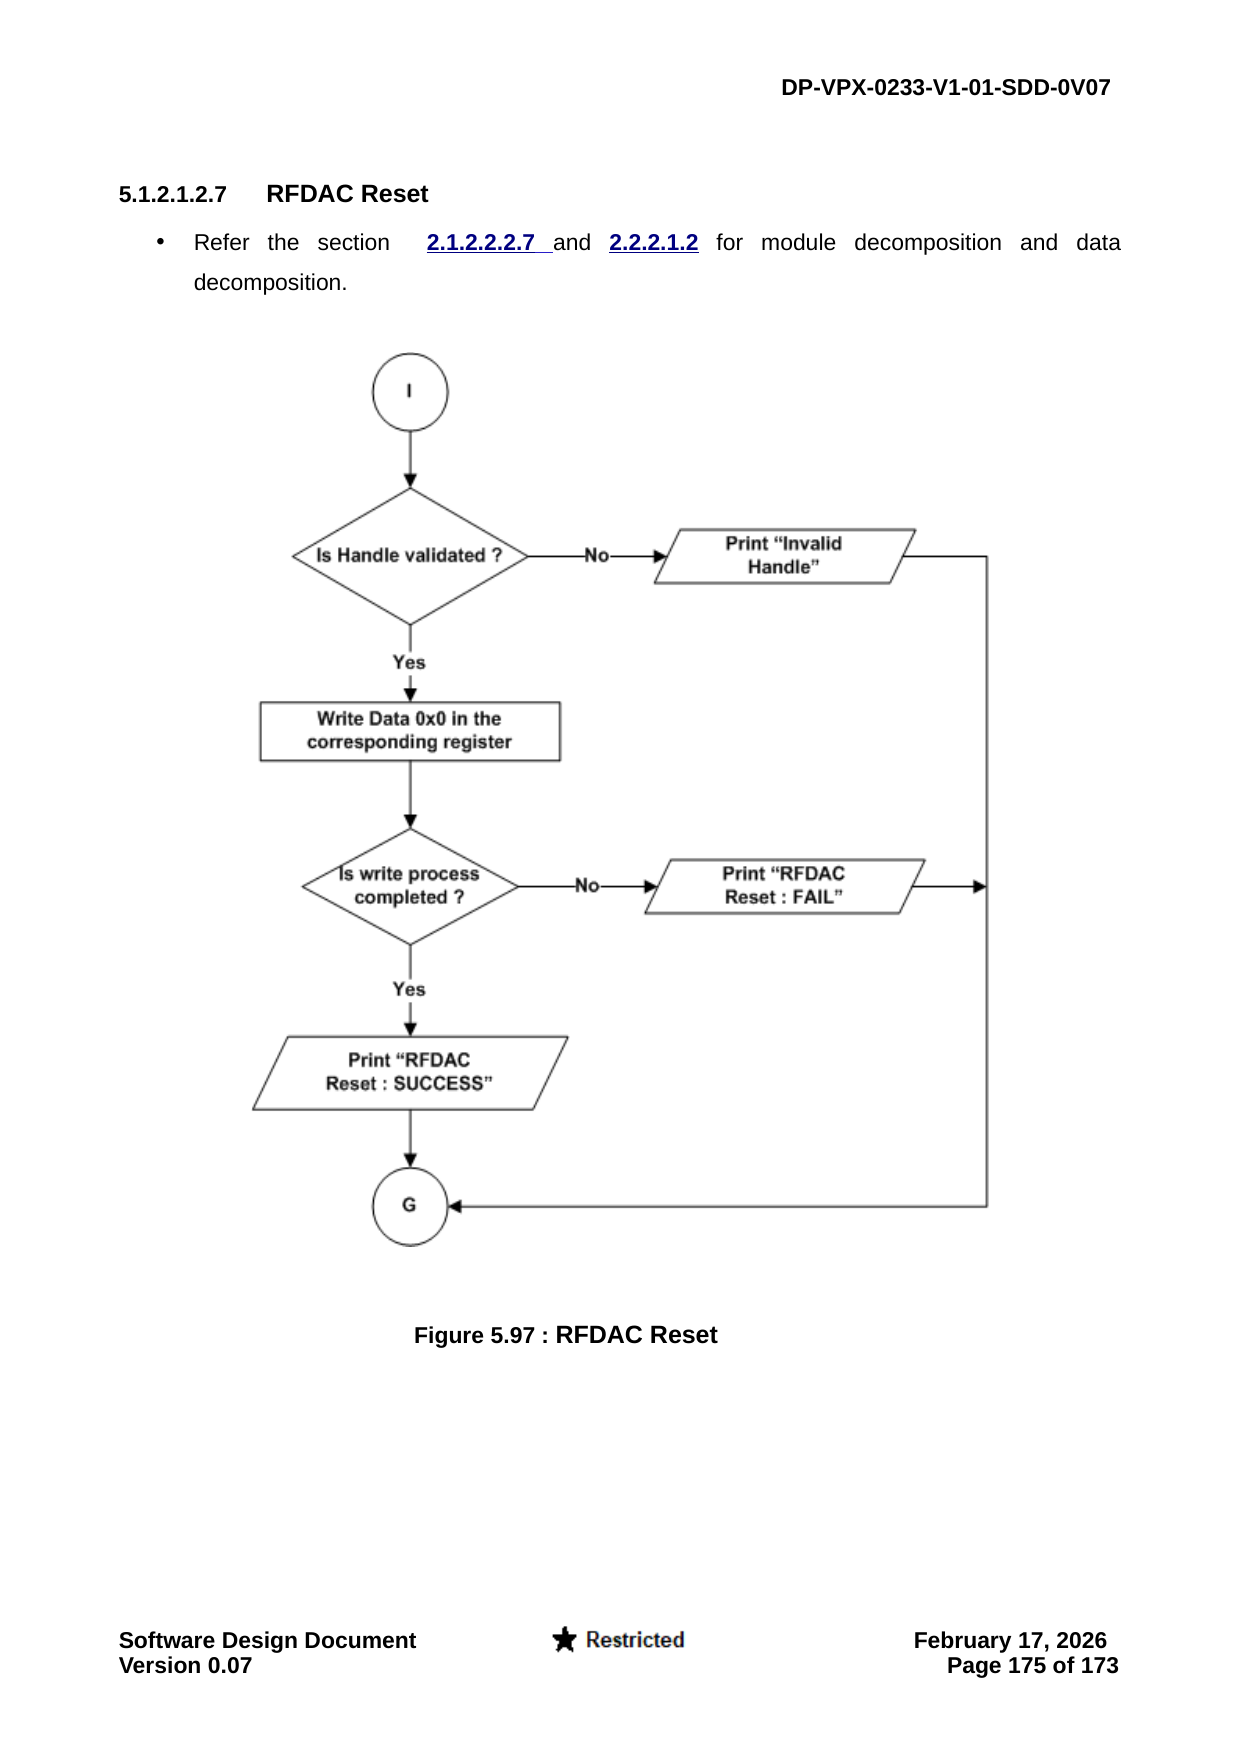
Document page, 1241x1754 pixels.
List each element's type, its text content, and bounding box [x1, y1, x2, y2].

list Refer the section 2.1.2.2.2.7 and 2.2.2.1.2 for module decomposition and data decomposition. [156, 229, 1122, 295]
text Figure 5.97 : RFDAC Reset [118, 1320, 1122, 1349]
subtitle RFDAC Reset [118, 179, 1122, 208]
picture [251, 352, 989, 1247]
picture [542, 1617, 698, 1662]
